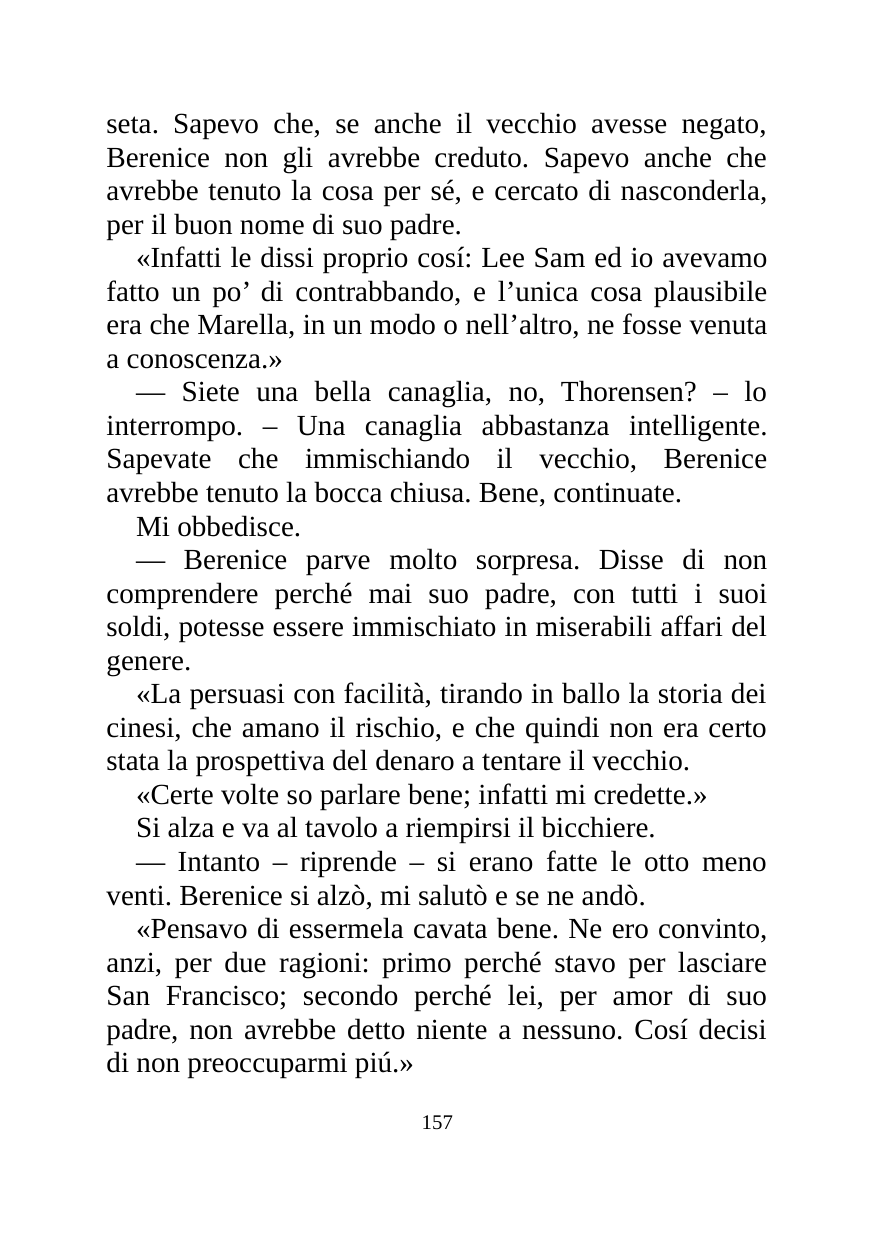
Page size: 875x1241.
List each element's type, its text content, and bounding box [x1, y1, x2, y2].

text — Siete una bella canaglia, no, Thorensen? – lo interrompo. – Una canaglia abbastanza intelligente. Sapevate che immischiando il vecchio, Berenice avrebbe tenuto la bocca chiusa. Bene, continuate. [106, 374, 768, 509]
text Si alza e va al tavolo a riempirsi il bicchiere. [106, 811, 768, 844]
text — Berenice parve molto sorpresa. Disse di non comprendere perché mai suo padre, con tutti i suoi soldi, potesse essere immischiato in miserabili affari del genere. [106, 542, 768, 676]
text «Infatti le dissi proprio cosí: Lee Sam ed io avevamo fatto un po’ di contrabbando, e l’unica cosa plausibile era che Marella, in un modo o nell’altro, ne fosse venuta a conoscenza.» [106, 240, 768, 374]
text «Certe volte so parlare bene; infatti mi credette.» [106, 777, 768, 811]
text — Intanto – riprende – si erano fatte le otto meno venti. Berenice si alzò, mi salutò e se ne andò. [106, 844, 768, 911]
text «Pensavo di essermela cavata bene. Ne ero convinto, anzi, per due ragioni: primo perché stavo per lasciare San Francisco; secondo perché lei, per amor di suo padre, non avrebbe detto niente a nessuno. Cosí decisi di non preoccuparmi piú.» [106, 911, 768, 1079]
text Mi obbedisce. [106, 509, 768, 542]
text «La persuasi con facilità, tirando in ballo la storia dei cinesi, che amano il rischio, e che quindi non era certo stata la prospettiva del denaro a tentare il vecchio. [106, 676, 768, 777]
text seta. Sapevo che, se anche il vecchio avesse negato, Berenice non gli avrebbe creduto. Sapevo anche che avrebbe tenuto la cosa per sé, e cercato di nasconderla, per il buon nome di suo padre. [106, 106, 768, 240]
